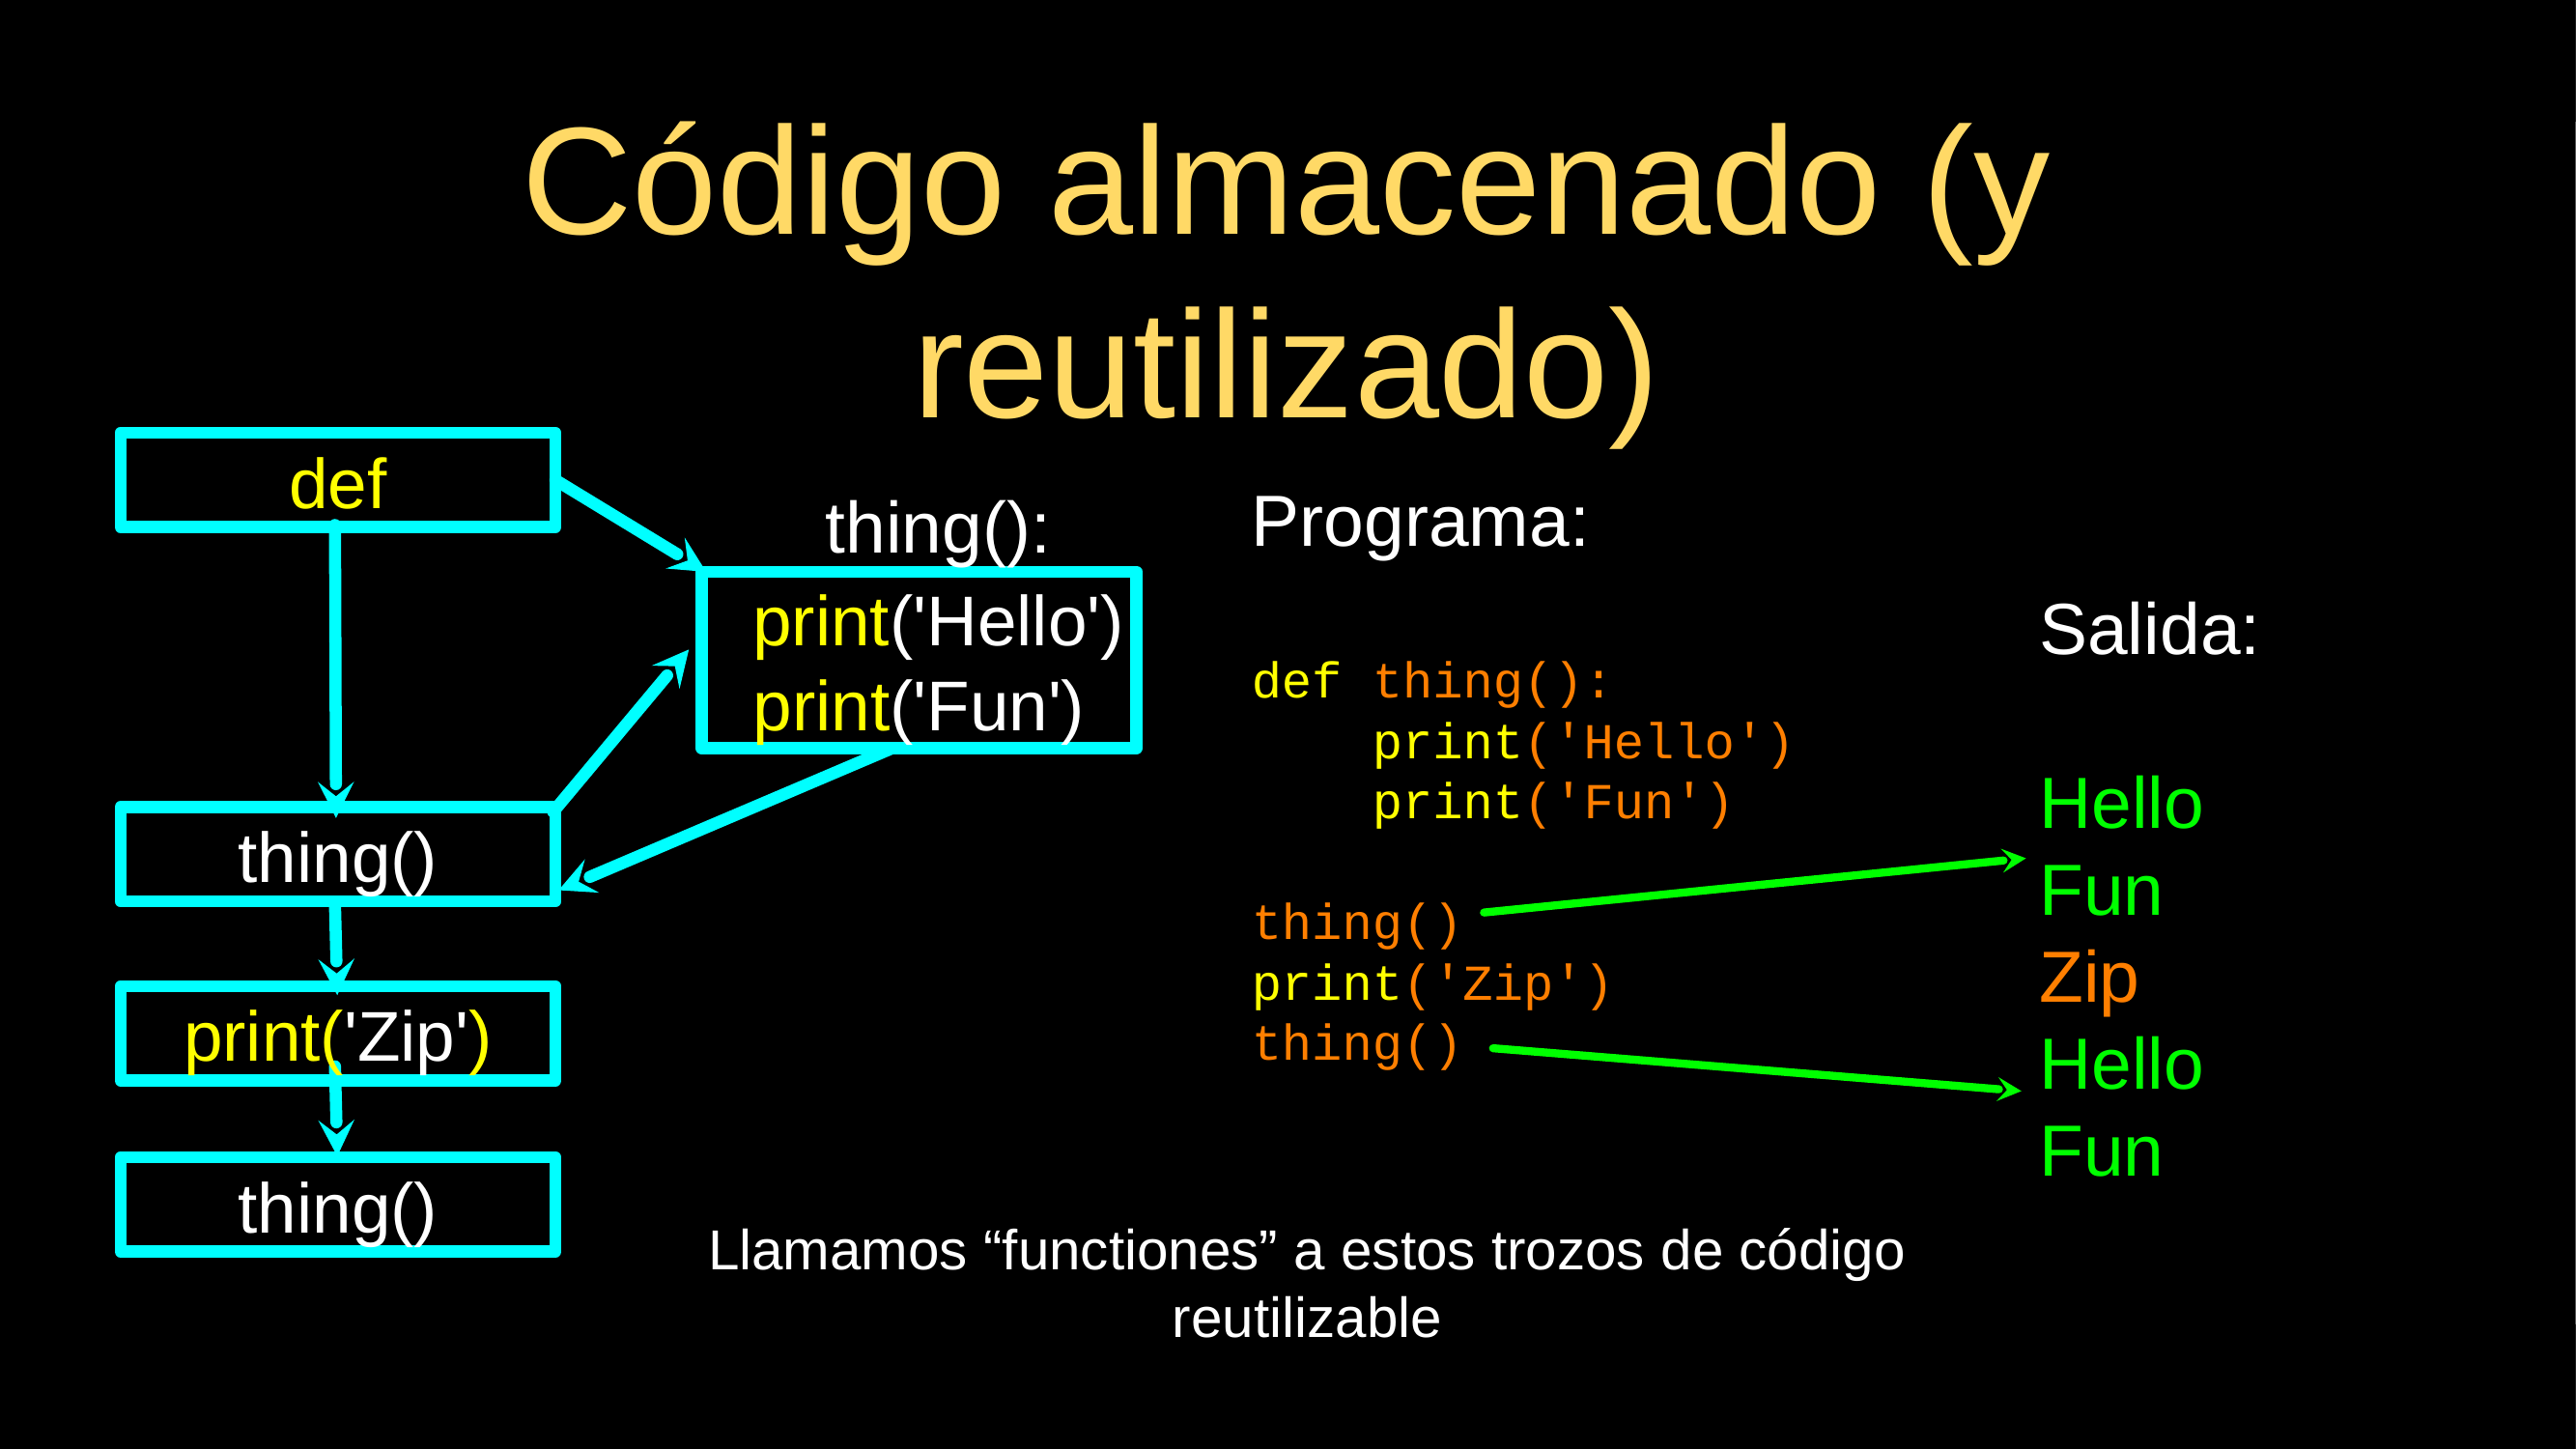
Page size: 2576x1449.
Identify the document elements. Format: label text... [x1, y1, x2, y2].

text_box def [120, 432, 555, 527]
text_box Llamamos “functiones” a estos trozos de código reutilizable [609, 1232, 2005, 1331]
text_box Salida: Hello Fun Zip Hello Fun [2039, 589, 2540, 1183]
text_box thing(): [798, 474, 1079, 574]
text_box Programa: def thing(): print('Hello') print('Fun') thing() print('Zip') thing() [1251, 470, 1821, 1073]
text_box print('Hello') print('Fun') [701, 571, 1137, 749]
text_box thing() [120, 1156, 555, 1252]
text_box print('Zip') [120, 985, 555, 1081]
text_box thing() [120, 807, 555, 902]
title Código almacenado (y reutilizado) [183, 127, 2391, 403]
